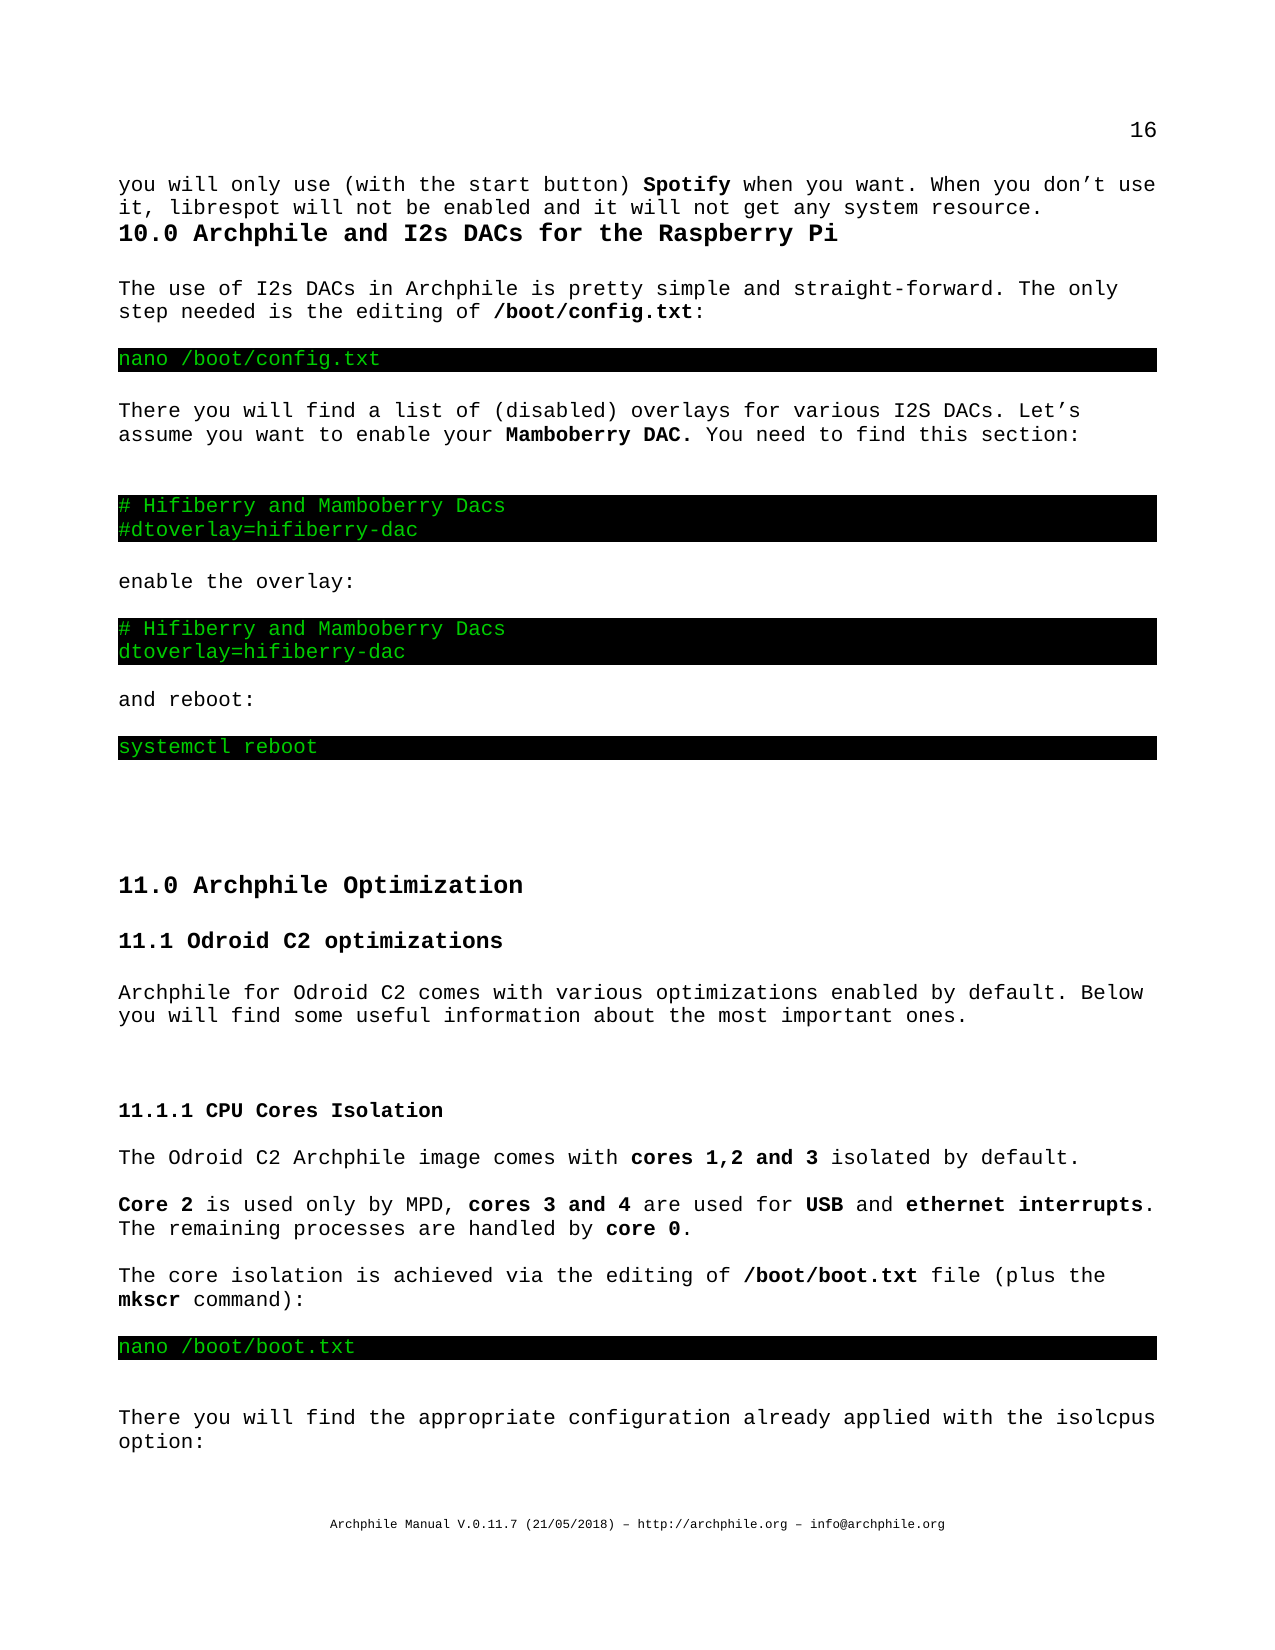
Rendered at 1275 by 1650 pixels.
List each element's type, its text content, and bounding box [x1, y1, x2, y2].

text 10.0 Archphile and I2s DACs for the Raspberry Pi [118, 221, 1157, 249]
text There you will find a list of (disabled) overlays for various I2S DACs. Let’s assume you want to enable your Mamboberry DAC. You need to find this section: [118, 400, 1157, 448]
text dtoverlay=hifiberry-dac [118, 642, 1157, 665]
text # Hifiberry and Mamboberry Dacs [118, 495, 1157, 519]
text # Hifiberry and Mamboberry Dacs [118, 618, 1157, 642]
text 11.0 Archphile Optimization [118, 873, 1157, 901]
text The Odroid C2 Archphile image comes with cores 1,2 and 3 isolated by default. [118, 1147, 1157, 1171]
text nano /boot/config.txt [118, 348, 1157, 372]
text #dtoverlay=hifiberry-dac [118, 519, 1157, 542]
text nano /boot/boot.txt [118, 1336, 1157, 1360]
text The use of I2s DACs in Archphile is pretty simple and straight-forward. The only step needed is the editing of /boot/config.txt: [118, 277, 1157, 325]
text systemctl reboot [118, 736, 1157, 760]
text 11.1 Odroid C2 optimizations [118, 930, 1157, 956]
text Core 2 is used only by MPD, cores 3 and 4 are used for USB and ethernet interrupts. The remaining processes are handled by core 0. [118, 1194, 1157, 1242]
text enable the overlay: [118, 571, 1157, 594]
text and reboot: [118, 689, 1157, 712]
text you will only use (with the start button) Spotify when you want. When you don’t use it, librespot will not be enabled and it will not get any system resource. [118, 173, 1157, 221]
text Archphile for Odroid C2 comes with various optimizations enabled by default. Below you will find some useful information about the most important ones. [118, 982, 1157, 1029]
text There you will find the appropriate configuration already applied with the isolcpus option: [118, 1407, 1157, 1454]
text 11.1.1 CPU Cores Isolation [118, 1100, 1157, 1123]
text The core isolation is achieved via the editing of /boot/boot.txt file (plus the mkscr command): [118, 1265, 1157, 1313]
